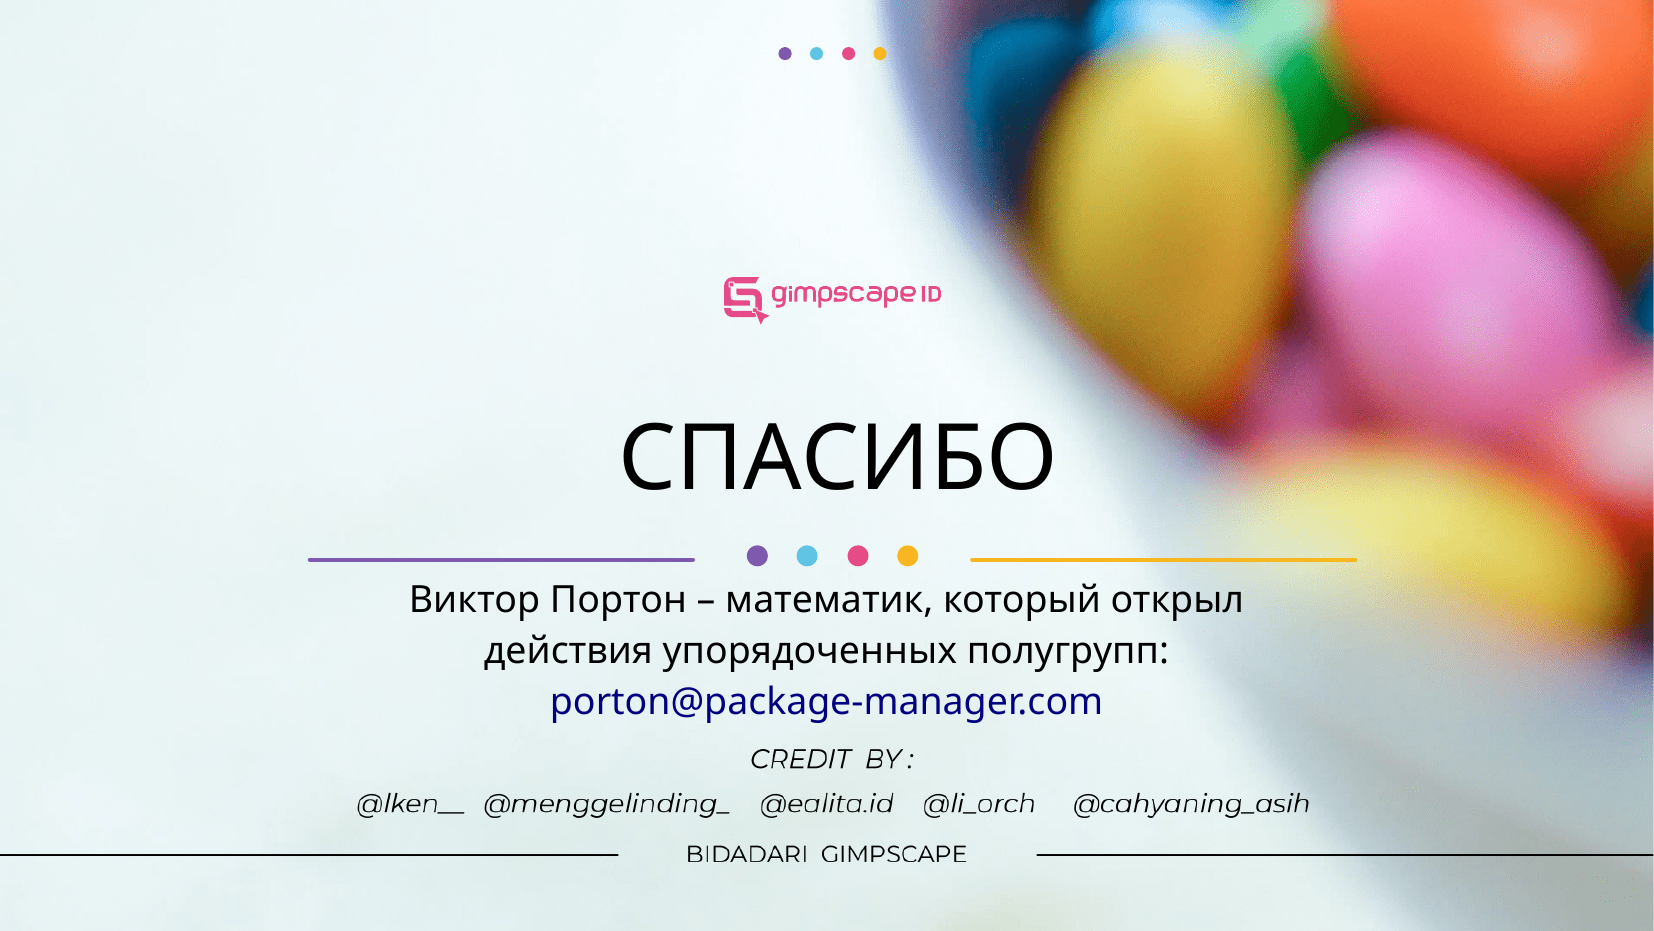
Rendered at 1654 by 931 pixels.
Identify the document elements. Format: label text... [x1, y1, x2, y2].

text_box [866, 286, 882, 302]
text_box [900, 286, 917, 302]
text_box [873, 47, 887, 61]
text_box [849, 286, 865, 302]
picture [0, 0, 1654, 931]
text_box [809, 47, 824, 61]
text_box [778, 47, 792, 61]
text_box [796, 545, 818, 567]
text_box [746, 545, 768, 567]
title СПАСИБО [94, 376, 1583, 532]
text_box [842, 47, 856, 61]
text_box [921, 286, 925, 302]
text_box [897, 545, 919, 567]
text_box [928, 286, 941, 302]
text_box [884, 286, 898, 308]
text_box [724, 288, 770, 325]
text_box [818, 286, 848, 308]
text_box [771, 286, 787, 308]
text_box [847, 545, 869, 567]
text_box Виктор Портон – математик, который открыл действия упорядоченных полугрупп: porton@package-manager.com [797, 620, 857, 680]
text_box [794, 286, 816, 302]
text_box [724, 277, 759, 306]
